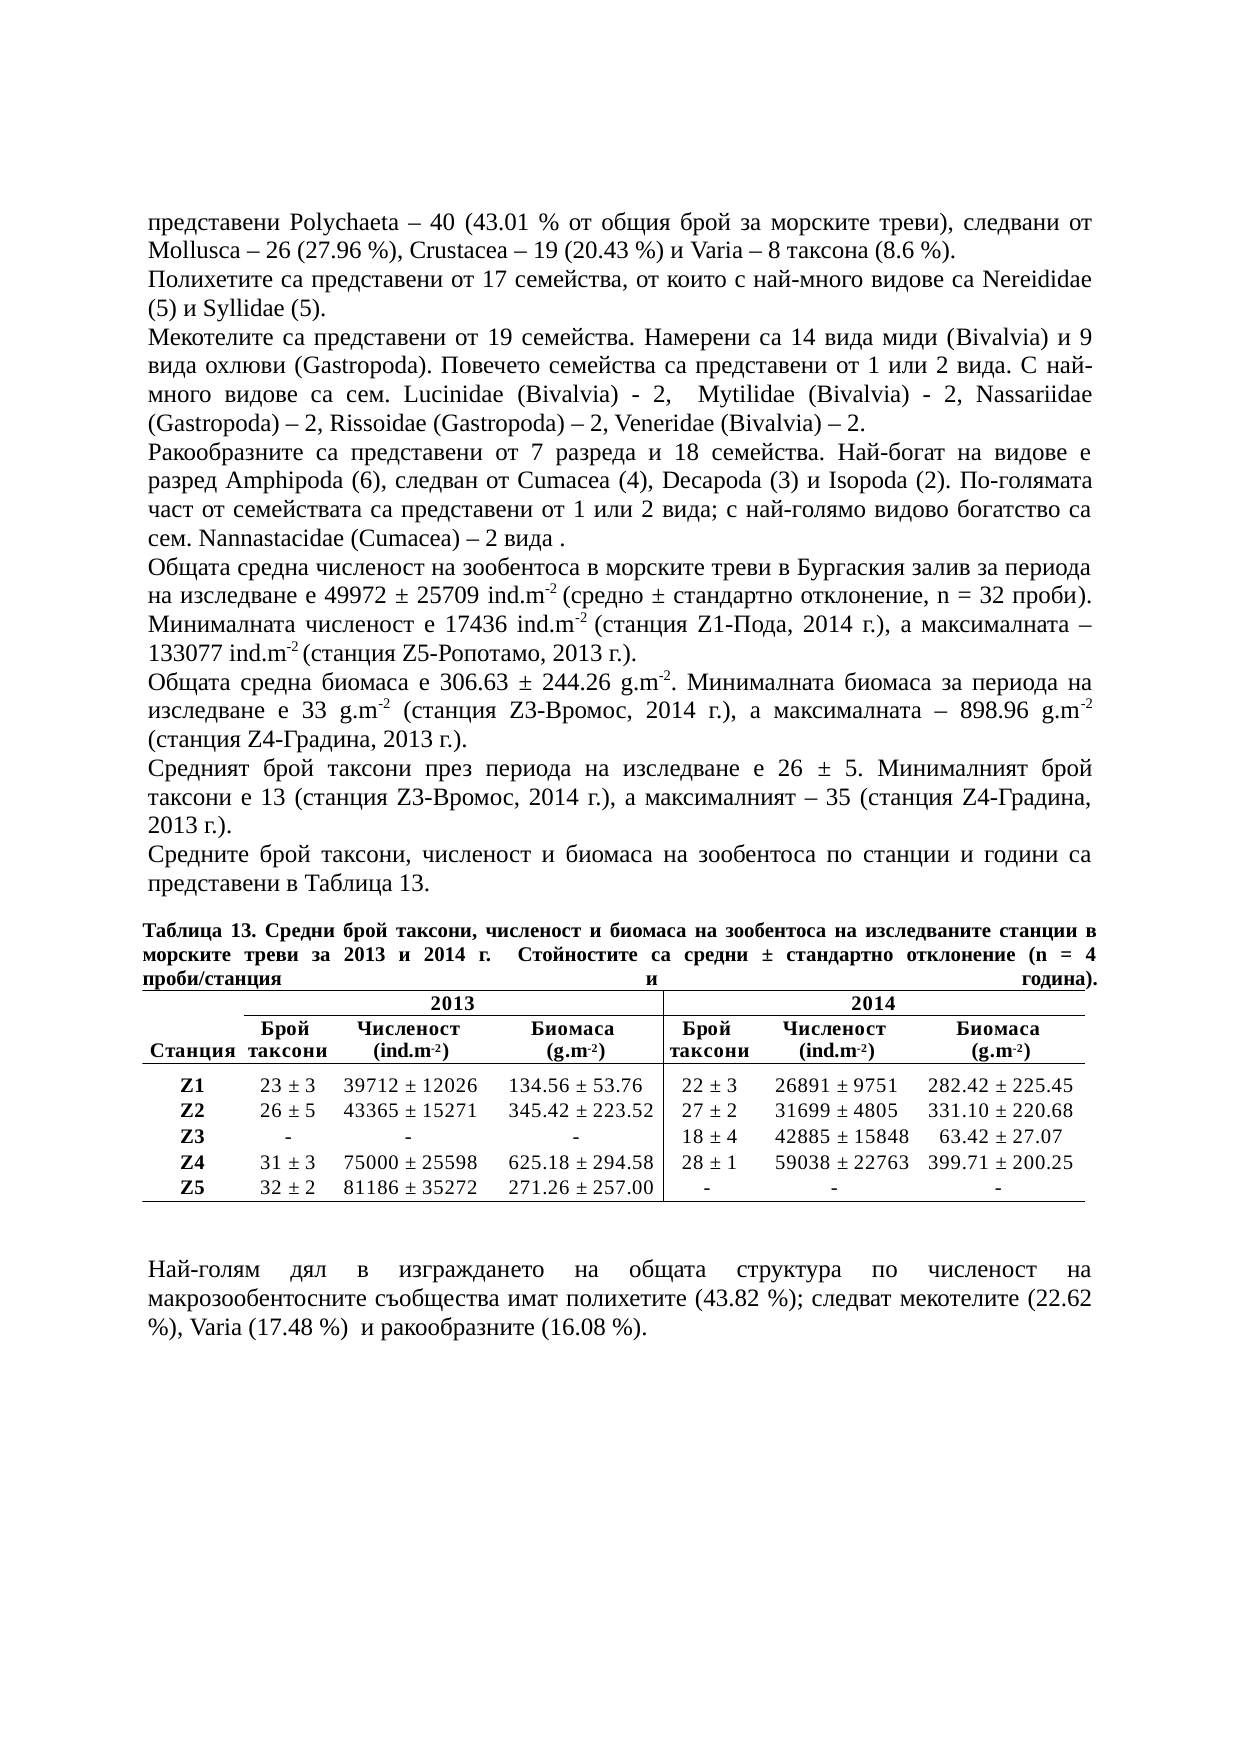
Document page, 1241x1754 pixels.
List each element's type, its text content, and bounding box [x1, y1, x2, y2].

text Мекотелите са представени от 19 семейства. Намерени са 14 вида миди (Bivalvia) и 9 вида охлюви (Gastropoda). Повечето семейства са представени от 1 или 2 вида. С най-много видове са сем. Lucinidae (Bivalvia) - 2, Mytilidae (Bivalvia) - 2, Nassariidae (Gastropoda) – 2, Rissoidae (Gastropoda) – 2, Veneridae (Bivalvia) – 2. [148, 322, 1093, 437]
text Таблица 13. Средни брой таксони, численост и биомаса на зообентоса на изследваните станции в морските треви за 2013 и 2014 г. Стойностите са средни ± стандартно отклонение (n = 4 проби/станция и година). [142, 918, 1098, 1203]
text Средният брой таксони през периода на изследване е 26 ± 5. Минималният брой таксони е 13 (станция Z3-Вромос, 2014 г.), а максималният – 35 (станция Z4-Градина, 2013 г.). [148, 753, 1093, 839]
text представени Polychaeta – 40 (43.01 % от общия брой за морските треви), следвани от Mollusca – 26 (27.96 %), Crustacea – 19 (20.43 %) и Varia – 8 таксона (8.6 %). [148, 207, 1093, 264]
text Средните брой таксони, численост и биомаса на зообентоса по станции и години са представени в Таблица 13. [148, 839, 1093, 897]
text Полихетите са представени от 17 семейства, от които с най-много видове са Nereididae (5) и Syllidae (5). [148, 264, 1093, 322]
text Ракообразните са представени от 7 разреда и 18 семейства. Най-богат на видове е разред Amphipoda (6), следван от Cumacea (4), Decapoda (3) и Isopoda (2). По-голямата част от семействата са представени от 1 или 2 вида; с най-голямо видово богатство са сем. Nannastacidae (Cumacea) – 2 вида . [148, 437, 1093, 552]
text Общата средна биомаса е 306.63 ± 244.26 g.m-2. Минималната биомаса за периода на изследване е 33 g.m-2 (станция Z3-Вромос, 2014 г.), а максималната – 898.96 g.m-2 (станция Z4-Градина, 2013 г.). [148, 667, 1093, 753]
text Най-голям дял в изграждането на общата структура по численост на макрозообентосните съобщества имат полихетите (43.82 %); следват мекотелите (22.62 %), Varia (17.48 %) и ракообразните (16.08 %). [148, 1254, 1093, 1341]
text Общата средна численост на зообентоса в морските треви в Бургаския залив за периода на изследване е 49972 ± 25709 ind.m-2 (средно ± стандартно отклонение, n = 32 проби). Минималната численост е 17436 ind.m-2 (станция Z1-Пода, 2014 г.), а максималната – 133077 ind.m-2 (станция Z5-Ропотамо, 2013 г.). [148, 552, 1093, 667]
